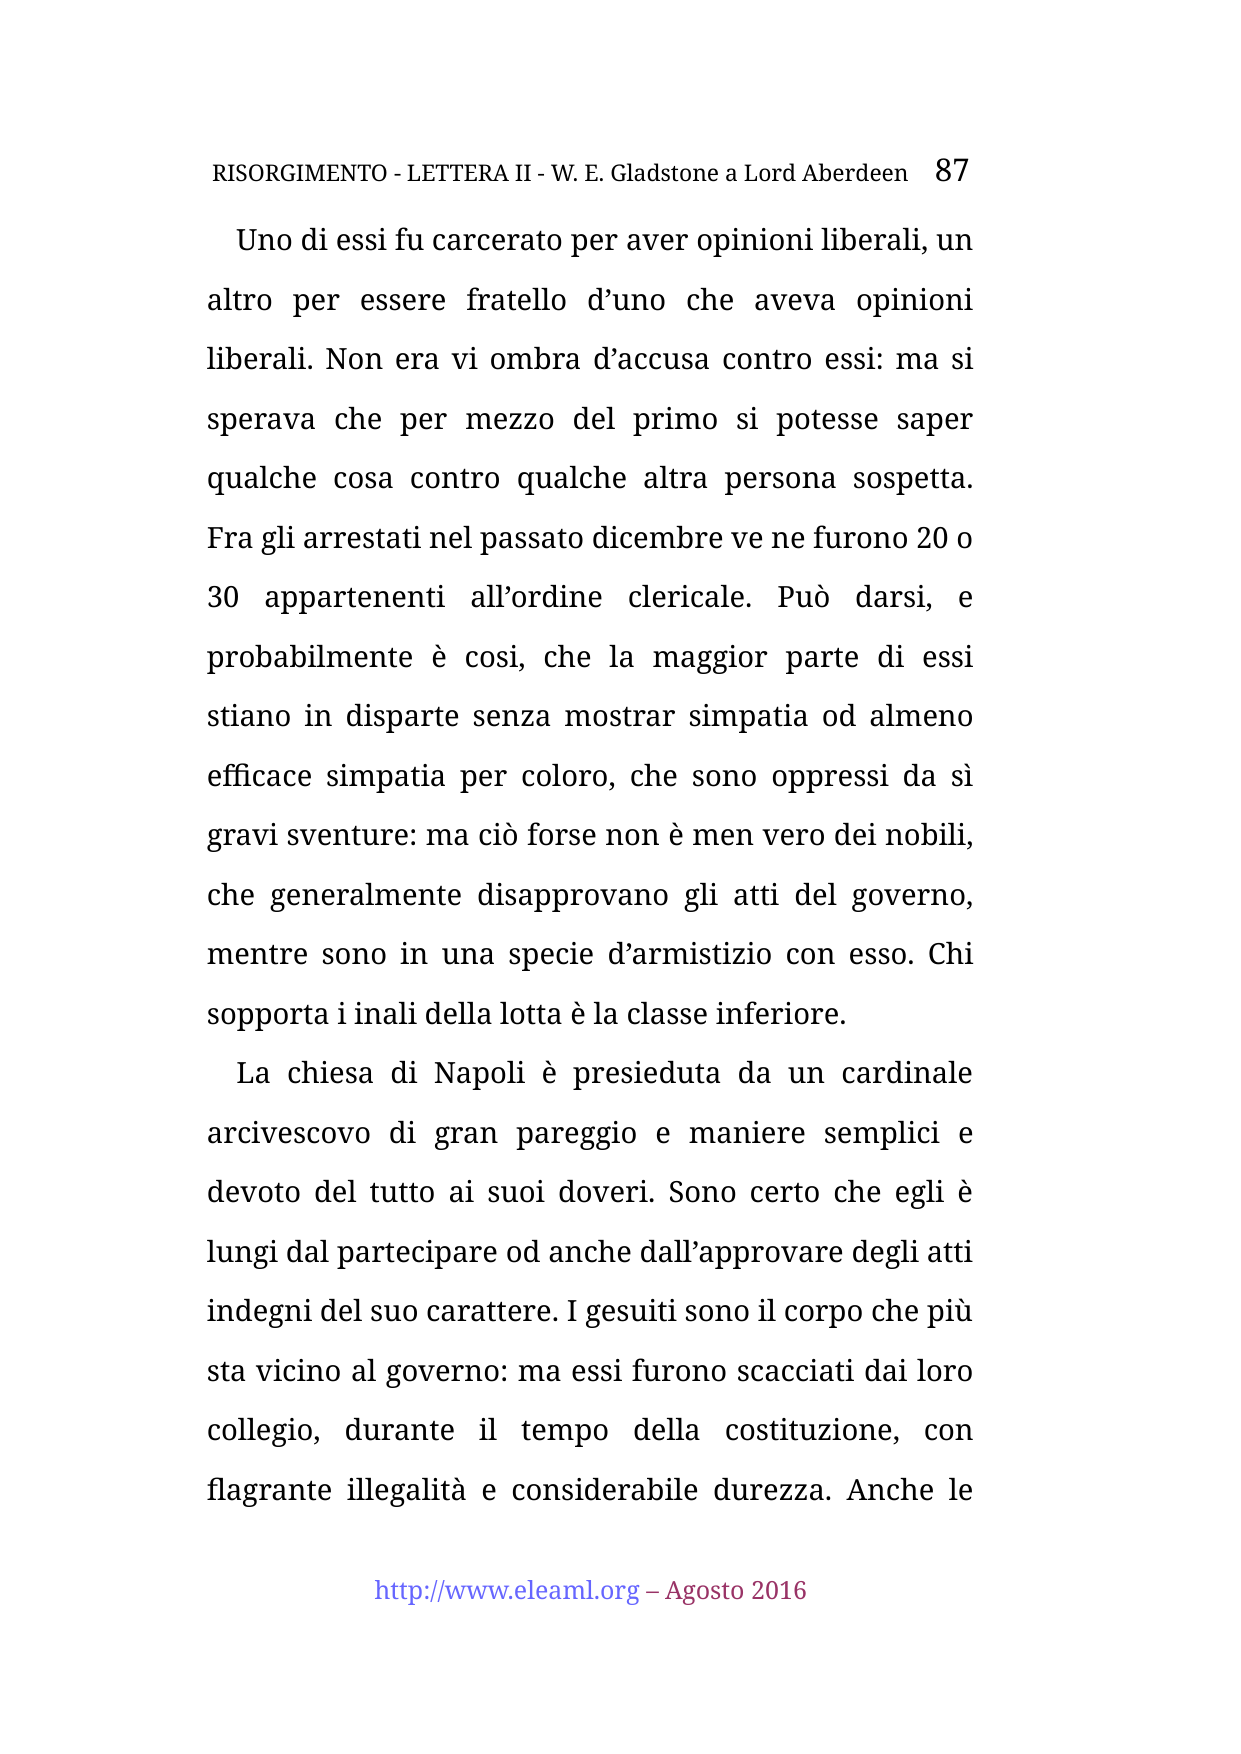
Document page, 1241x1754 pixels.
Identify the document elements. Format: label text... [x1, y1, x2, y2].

text La chiesa di Napoli è presieduta da un cardinale arcivescovo di gran pareggio e maniere semplici e devoto del tutto ai suoi doveri. Sono certo che egli è lungi dal partecipare od anche dall’approvare degli atti indegni del suo carattere. I gesuiti sono il corpo che più sta vicino al governo: ma essi furono scacciati dai loro collegio, durante il tempo della costituzione, con flagrante illegalità e considerabile durezza. Anche le [207, 1052, 974, 1508]
text Uno di essi fu carcerato per aver opinioni liberali, un altro per essere fratello d’uno che aveva opinioni liberali. Non era vi ombra d’accusa contro essi: ma si sperava che per mezzo del primo si potesse saper qualche cosa contro qualche altra persona sospetta. Fra gli arrestati nel passato dicembre ve ne furono 20 o 30 appartenenti all’ordine clericale. Può darsi, e probabilmente è cosi, che la maggior parte di essi stiano in disparte senza mostrar simpatia od almeno efficace simpatia per coloro, che sono oppressi da sì gravi sventure: ma ciò forse non è men vero dei nobili, che generalmente disapprovano gli atti del governo, mentre sono in una specie d’armistizio con esso. Chi sopporta i inali della lotta è la classe inferiore. [207, 220, 974, 1033]
